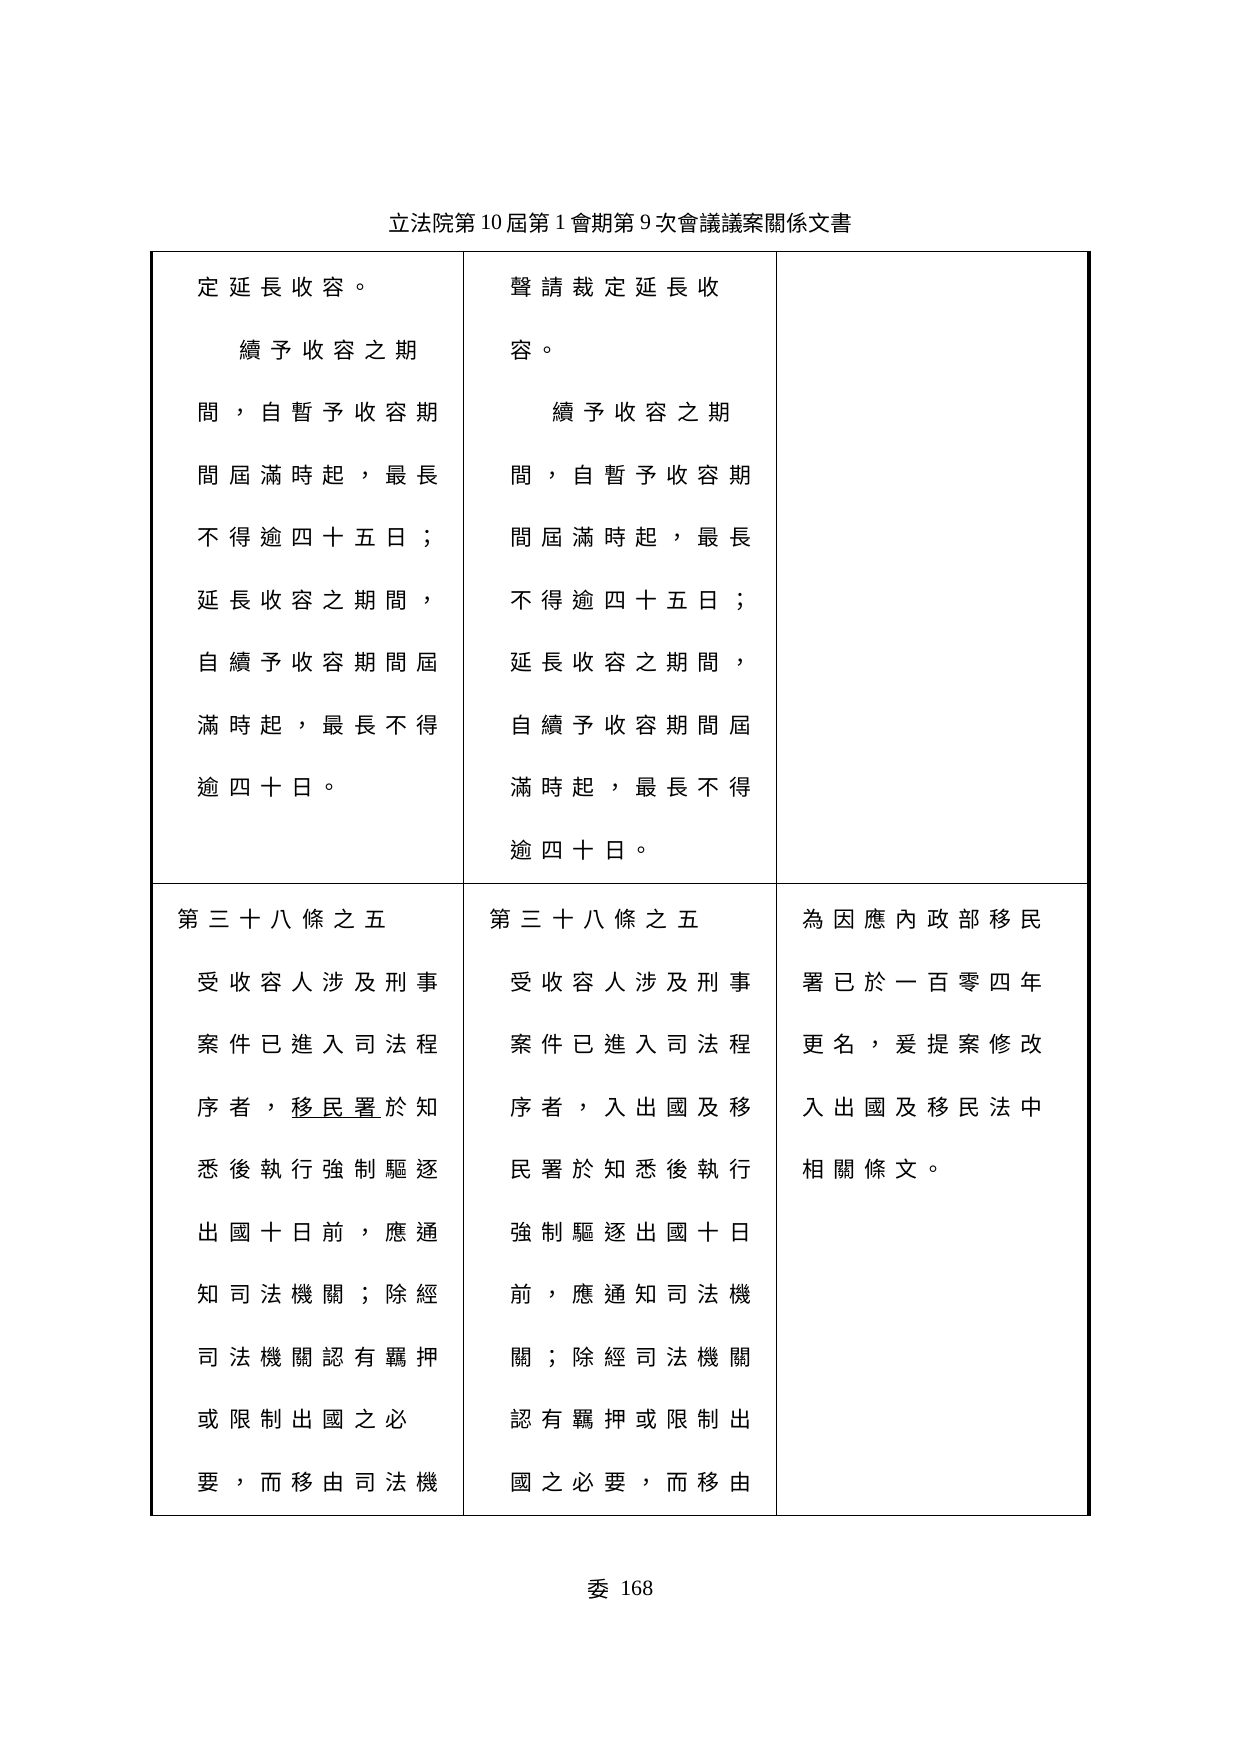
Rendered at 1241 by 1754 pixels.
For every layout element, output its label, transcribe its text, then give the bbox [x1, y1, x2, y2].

table_cell 聲請裁定延長收容。 續予收容之期間，自暫予收容期間屆滿時起，最長不得逾四十五日；延長收容之期間，自續予收容期間屆滿時起，最長不得逾四十日。 [464, 252, 776, 883]
table_cell 定延長收容。 續予收容之期間，自暫予收容期間屆滿時起，最長不得逾四十五日；延長收容之期間，自續予收容期間屆滿時起，最長不得逾四十日。 [153, 252, 463, 883]
table_cell [777, 252, 1087, 883]
table_cell 為因應內政部移民署已於一百零四年更名，爰提案修改入出國及移民法中相關條文。 [777, 884, 1087, 1514]
table_cell 第三十八條之五 受收容人涉及刑事案件已進入司法程序者，移民署於知悉後執行強制驅逐出國十日前，應通知司法機關；除經司法機關認有羈押或限制出國之必要，而移由司法機 [153, 884, 463, 1514]
table_cell 第三十八條之五 受收容人涉及刑事案件已進入司法程序者，入出國及移民署於知悉後執行強制驅逐出國十日前，應通知司法機關；除經司法機關認有羈押或限制出國之必要，而移由 [464, 884, 776, 1514]
